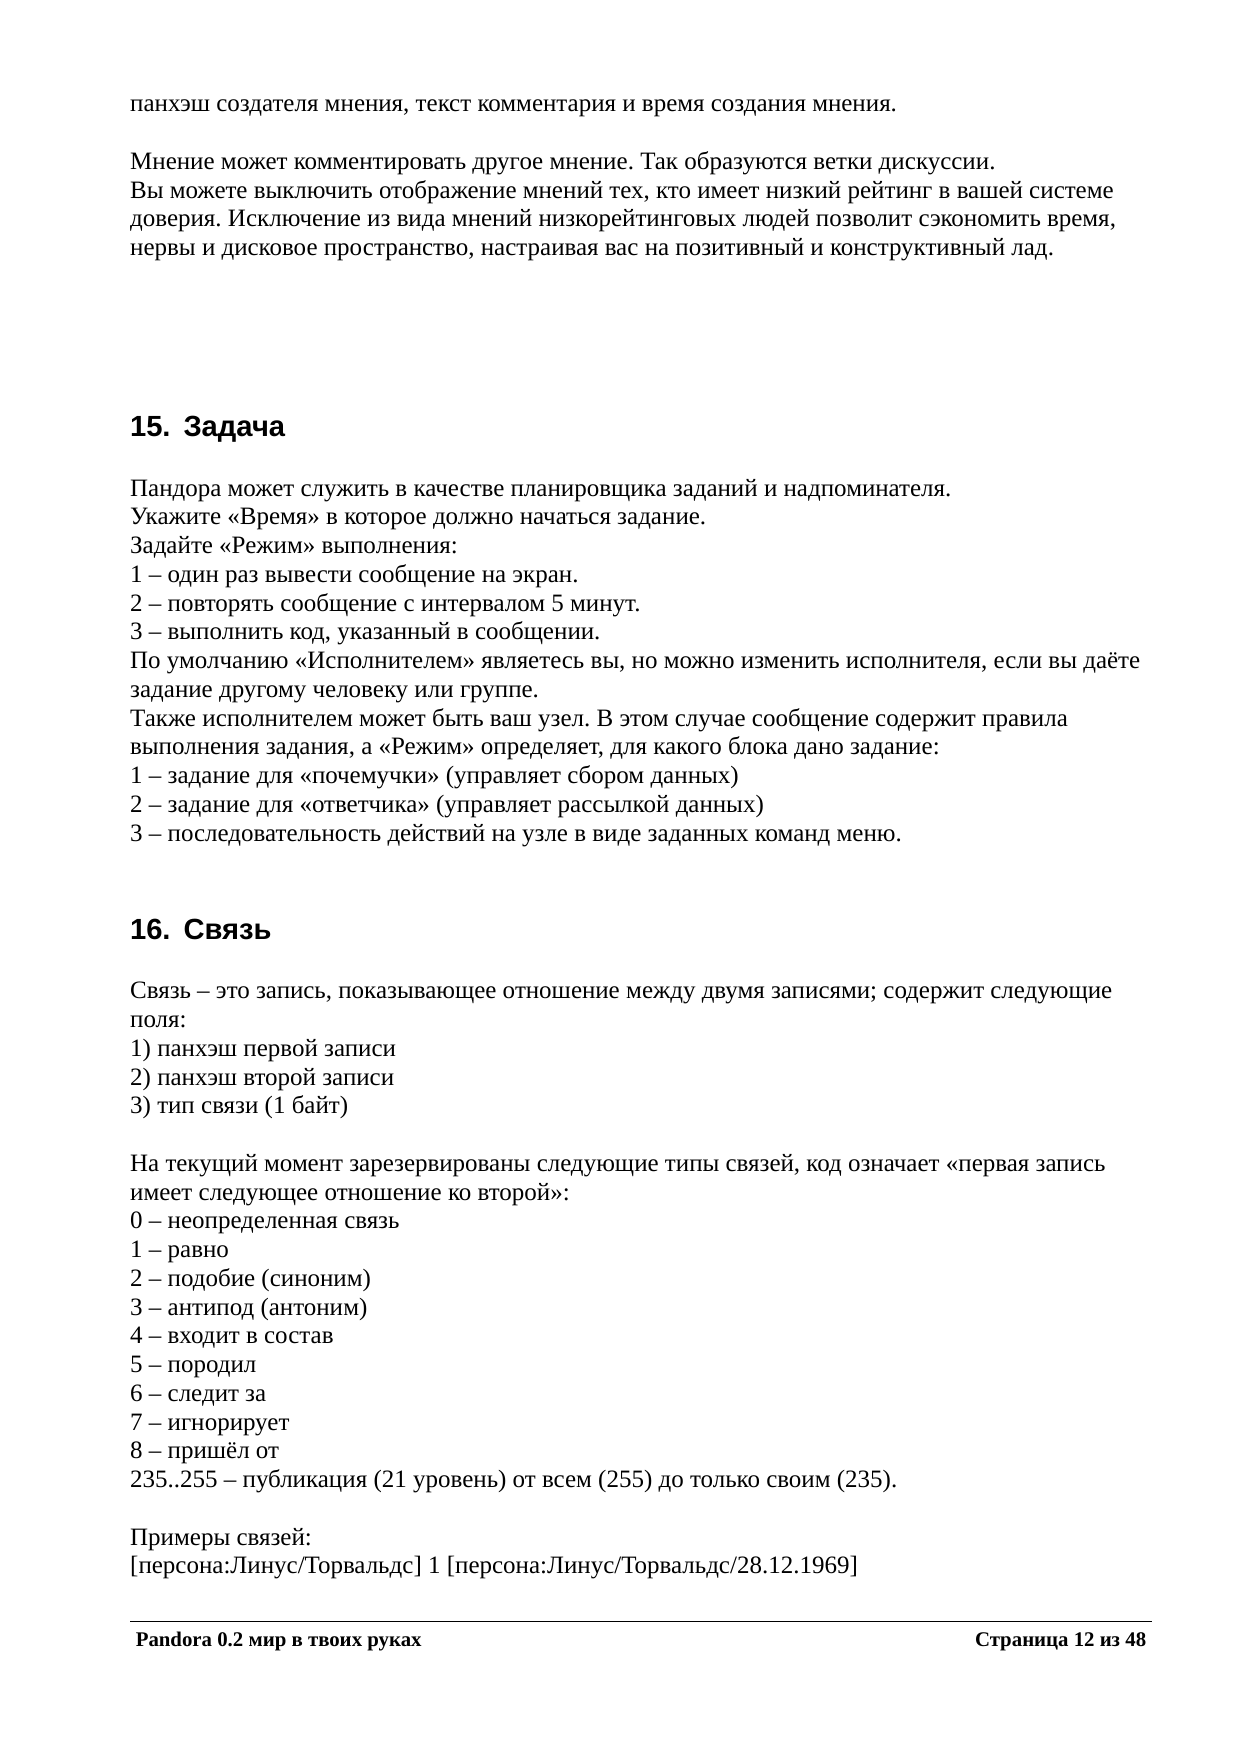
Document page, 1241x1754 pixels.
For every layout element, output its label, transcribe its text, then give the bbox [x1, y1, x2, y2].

text панхэш создателя мнения, текст комментария и время создания мнения. [130, 88, 1152, 117]
subtitle Задача [130, 409, 1152, 442]
text 0 – неопределенная связь [130, 1205, 1152, 1234]
text 2 – повторять сообщение с интервалом 5 минут. [130, 588, 1152, 616]
text Также исполнителем может быть ваш узел. В этом случае сообщение содержит правила выполнения задания, а «Режим» определяет, для какого блока дано задание: [130, 703, 1152, 760]
text Укажите «Время» в которое должно начаться задание. [130, 501, 1152, 530]
text Вы можете выключить отображение мнений тех, кто имеет низкий рейтинг в вашей системе доверия. Исключение из вида мнений низкорейтинговых людей позволит сэкономить время, нервы и дисковое пространство, настраивая вас на позитивный и конструктивный лад. [130, 175, 1152, 261]
text 2) панхэш второй записи [130, 1062, 1152, 1090]
text 8 – пришёл от [130, 1435, 1152, 1464]
text 2 – задание для «ответчика» (управляет рассылкой данных) [130, 789, 1152, 818]
text 3) тип связи (1 байт) [130, 1090, 1152, 1119]
text Мнение может комментировать другое мнение. Так образуются ветки дискуссии. [130, 146, 1152, 175]
text 1 – равно [130, 1234, 1152, 1263]
text [персона:Линус/Торвальдс] 1 [персона:Линус/Торвальдс/28.12.1969] [130, 1550, 1152, 1579]
text Связь – это запись, показывающее отношение между двумя записями; содержит следующие поля: [130, 975, 1152, 1033]
text 235..255 – публикация (21 уровень) от всем (255) до только своим (235). [130, 1464, 1152, 1493]
text 4 – входит в состав [130, 1320, 1152, 1349]
text 1) панхэш первой записи [130, 1033, 1152, 1062]
text 2 – подобие (синоним) [130, 1263, 1152, 1292]
text 7 – игнорирует [130, 1407, 1152, 1435]
text По умолчанию «Исполнителем» являетесь вы, но можно изменить исполнителя, если вы даёте задание другому человеку или группе. [130, 645, 1152, 703]
text 3 – выполнить код, указанный в сообщении. [130, 616, 1152, 645]
text 3 – последовательность действий на узле в виде заданных команд меню. [130, 818, 1152, 846]
subtitle Связь [130, 912, 1152, 945]
text 1 – один раз вывести сообщение на экран. [130, 559, 1152, 588]
text 5 – породил [130, 1349, 1152, 1378]
text 6 – следит за [130, 1378, 1152, 1407]
text 1 – задание для «почемучки» (управляет сбором данных) [130, 760, 1152, 789]
text Задайте «Режим» выполнения: [130, 530, 1152, 559]
text 3 – антипод (антоним) [130, 1292, 1152, 1320]
text Примеры связей: [130, 1522, 1152, 1550]
text Пандора может служить в качестве планировщика заданий и надпоминателя. [130, 473, 1152, 501]
text На текущий момент зарезервированы следующие типы связей, код означает «первая запись имеет следующее отношение ко второй»: [130, 1148, 1152, 1205]
